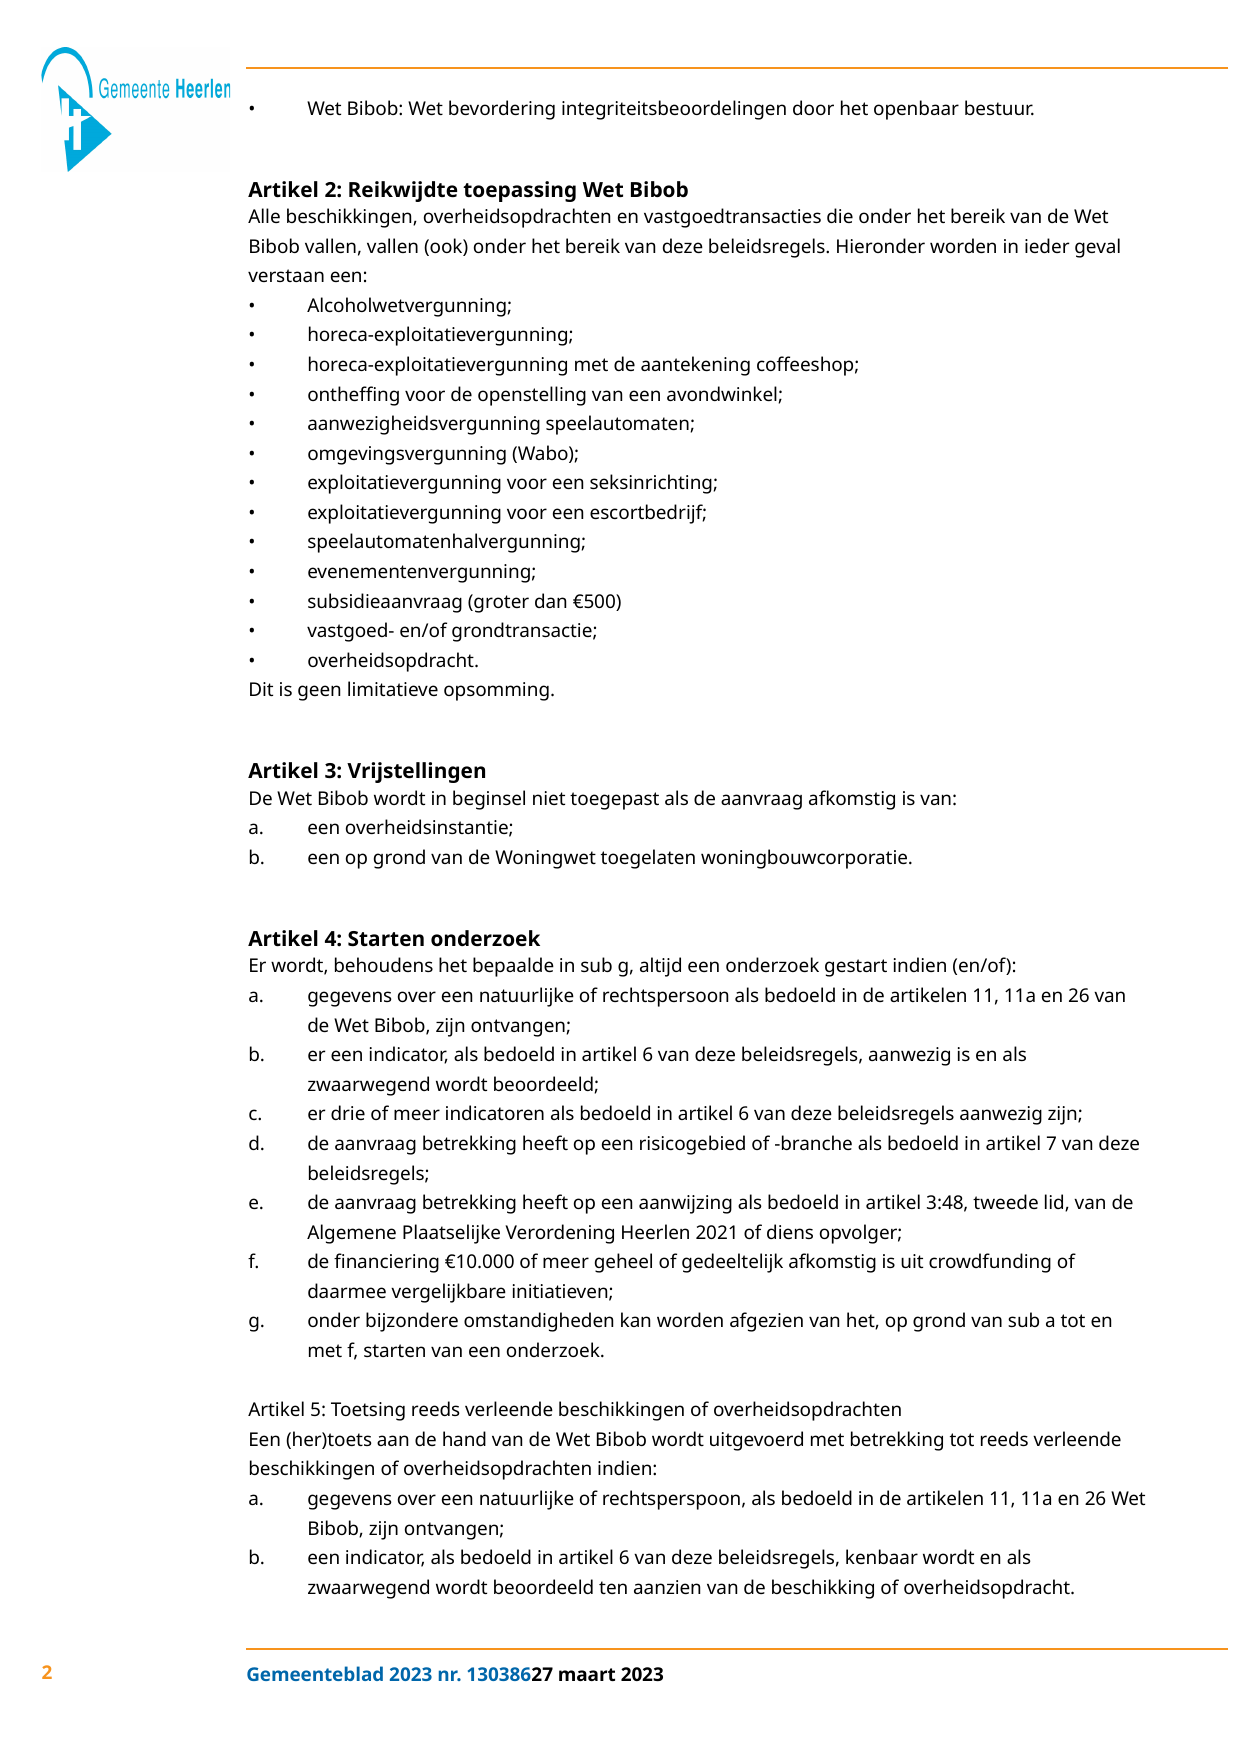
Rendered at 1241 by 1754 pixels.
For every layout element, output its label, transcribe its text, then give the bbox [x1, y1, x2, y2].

picture [41, 47, 59, 70]
list de aanvraag betrekking heeft op een aanwijzing als bedoeld in artikel 3:48, tweede lid, van de Algemene Plaatselijke Verordening Heerlen 2021 of diens opvolger; [248, 1189, 1152, 1244]
text Dit is geen limitatieve opsomming. [248, 677, 1152, 702]
list een overheidsinstantie; [248, 814, 1152, 840]
list de financiering €10.000 of meer geheel of gedeeltelijk afkomstig is uit crowdfunding of daarmee vergelijkbare initiatieven; [248, 1248, 1152, 1304]
list een indicator, als bedoeld in artikel 6 van deze beleidsregels, kenbaar wordt en als zwaarwegend wordt beoordeeld ten aanzien van de beschikking of overheidsopdracht. [248, 1544, 1152, 1599]
text Artikel 2: Reikwijdte toepassing Wet Bibob [248, 175, 1152, 203]
list horeca-exploitatievergunning met de aantekening coffeeshop; [248, 351, 1152, 377]
list Wet Bibob: Wet bevordering integriteitsbeoordelingen door het openbaar bestuur. [248, 95, 1152, 121]
text Artikel 5: Toetsing reeds verleende beschikkingen of overheidsopdrachten [248, 1396, 1152, 1422]
list Alcoholwetvergunning; [248, 292, 1152, 318]
text De Wet Bibob wordt in beginsel niet toegepast als de aanvraag afkomstig is van: [248, 785, 1152, 811]
text Een (her)toets aan de hand van de Wet Bibob wordt uitgevoerd met betrekking tot reeds verleende beschikkingen of overheidsopdrachten indien: [248, 1426, 1152, 1481]
list exploitatievergunning voor een escortbedrijf; [248, 499, 1152, 525]
text Alle beschikkingen, overheidsopdrachten en vastgoedtransacties die onder het bereik van de Wet Bibob vallen, vallen (ook) onder het bereik van deze beleidsregels. Hieronder worden in ieder geval verstaan een: [248, 203, 1152, 288]
list overheidsopdracht. [248, 647, 1152, 673]
list exploitatievergunning voor een seksinrichting; [248, 469, 1152, 495]
list er een indicator, als bedoeld in artikel 6 van deze beleidsregels, aanwezig is en als zwaarwegend wordt beoordeeld; [248, 1041, 1152, 1097]
list ontheffing voor de openstelling van een avondwinkel; [248, 381, 1152, 406]
list vastgoed- en/of grondtransactie; [248, 617, 1152, 643]
picture [41, 47, 231, 172]
list omgevingsvergunning (Wabo); [248, 440, 1152, 466]
list subsidieaanvraag (groter dan €500) [248, 588, 1152, 613]
list aanwezigheidsvergunning speelautomaten; [248, 410, 1152, 436]
list speelautomatenhalvergunning; [248, 529, 1152, 554]
text Er wordt, behoudens het bepaalde in sub g, altijd een onderzoek gestart indien (en/of): [248, 953, 1152, 978]
list er drie of meer indicatoren als bedoeld in artikel 6 van deze beleidsregels aanwezig zijn; [248, 1101, 1152, 1126]
text Artikel 4: Starten onderzoek [248, 924, 1152, 953]
list de aanvraag betrekking heeft op een risicogebied of -branche als bedoeld in artikel 7 van deze beleidsregels; [248, 1130, 1152, 1185]
list gegevens over een natuurlijke of rechtsperspoon, als bedoeld in de artikelen 11, 11a en 26 Wet Bibob, zijn ontvangen; [248, 1485, 1152, 1540]
list gegevens over een natuurlijke of rechtspersoon als bedoeld in de artikelen 11, 11a en 26 van de Wet Bibob, zijn ontvangen; [248, 982, 1152, 1037]
list evenementenvergunning; [248, 558, 1152, 584]
list onder bijzondere omstandigheden kan worden afgezien van het, op grond van sub a tot en met f, starten van een onderzoek. [248, 1308, 1152, 1363]
list een op grond van de Woningwet toegelaten woningbouwcorporatie. [248, 844, 1152, 870]
list horeca-exploitatievergunning; [248, 322, 1152, 347]
text Artikel 3: Vrijstellingen [248, 757, 1152, 785]
